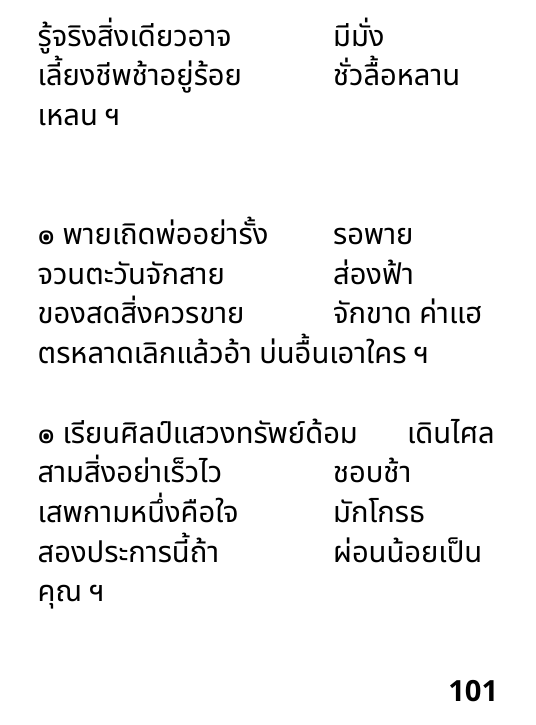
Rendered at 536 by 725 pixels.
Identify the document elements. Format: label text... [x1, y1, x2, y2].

text ๏ พายเถิดพ่ออย่ารั้ง รอพาย [37, 213, 498, 253]
text เสพกามหนึ่งคือใจ มักโกรธ [37, 491, 498, 531]
text ๏ เรียนศิลป์แสวงทรัพย์ด้อม เดินไศล [37, 412, 498, 452]
text รู้จริงสิ่งเดียวอาจ มีมั่ง [37, 15, 498, 55]
text ของสดสิ่งควรขาย จักขาด ค่าแฮ [37, 293, 498, 332]
text จวนตะวันจักสาย ส่องฟ้า [37, 253, 498, 293]
text เลี้ยงชีพช้าอยู่ร้อย ชั่วลื้อหลานเหลน ฯ [37, 55, 498, 134]
text สองประการนี้ถ้า ผ่อนน้อยเป็นคุณ ฯ [37, 531, 498, 610]
text ตรหลาดเลิกแล้วอ้า บ่นอื้นเอาใคร ฯ [37, 332, 498, 372]
text สามสิ่งอย่าเร็วไว ชอบช้า [37, 452, 498, 491]
